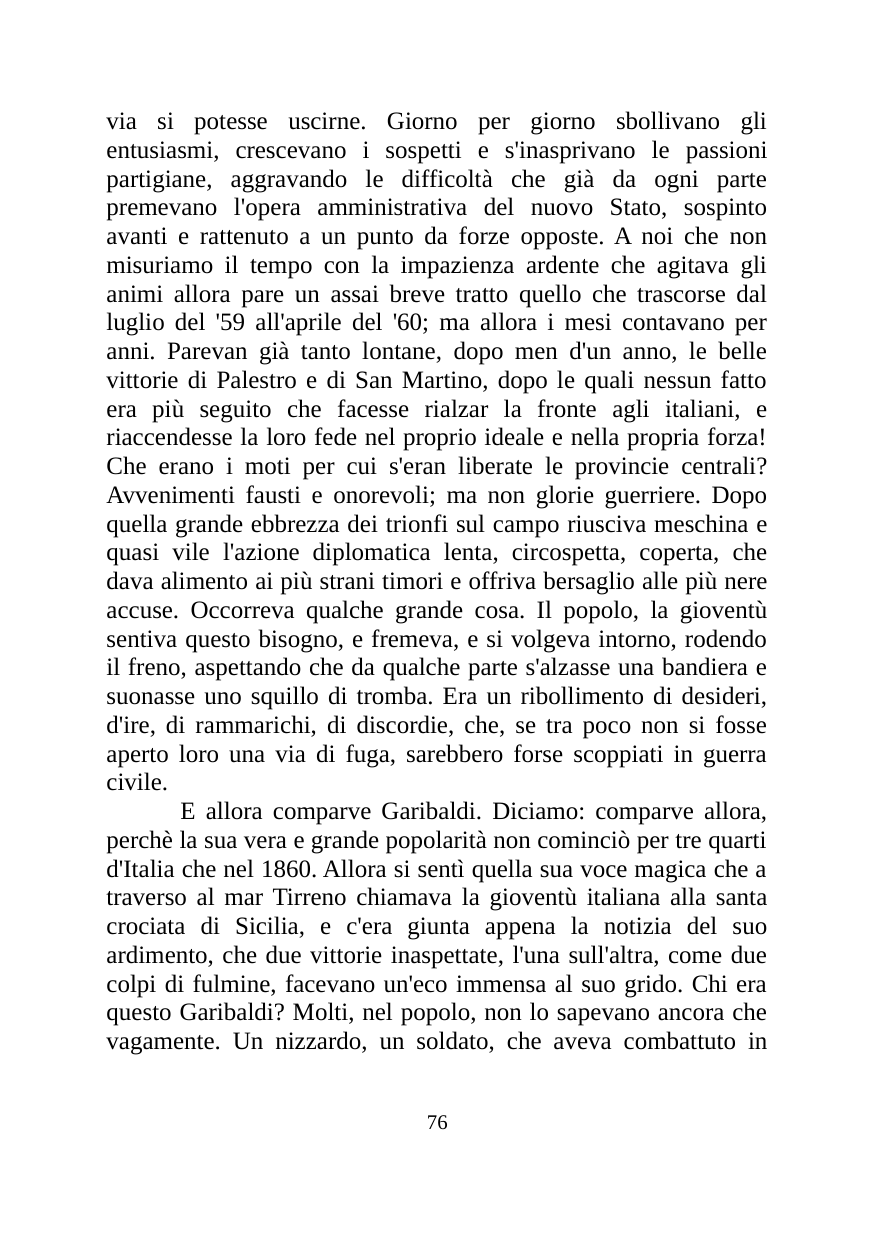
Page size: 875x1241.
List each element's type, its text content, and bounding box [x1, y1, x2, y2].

text via si potesse uscirne. Giorno per giorno sbollivano gli entusiasmi, crescevano i sospetti e s'inasprivano le passioni partigiane, aggravando le difficoltà che già da ogni parte premevano l'opera amministrativa del nuovo Stato, sospinto avanti e rattenuto a un punto da forze opposte. A noi che non misuriamo il tempo con la impazienza ardente che agitava gli animi allora pare un assai breve tratto quello che trascorse dal luglio del '59 all'aprile del '60; ma allora i mesi contavano per anni. Parevan già tanto lontane, dopo men d'un anno, le belle vittorie di Palestro e di San Martino, dopo le quali nessun fatto era più seguito che facesse rialzar la fronte agli italiani, e riaccendesse la loro fede nel proprio ideale e nella propria forza! Che erano i moti per cui s'eran liberate le provincie centrali? Avvenimenti fausti e onorevoli; ma non glorie guerriere. Dopo quella grande ebbrezza dei trionfi sul campo riusciva meschina e quasi vile l'azione diplomatica lenta, circospetta, coperta, che dava alimento ai più strani timori e offriva bersaglio alle più nere accuse. Occorreva qualche grande cosa. Il popolo, la gioventù sentiva questo bisogno, e fremeva, e si volgeva intorno, rodendo il freno, aspettando che da qualche parte s'alzasse una bandiera e suonasse uno squillo di tromba. Era un ribollimento di desideri, d'ire, di rammarichi, di discordie, che, se tra poco non si fosse aperto loro una via di fuga, sarebbero forse scoppiati in guerra civile. [106, 106, 768, 796]
text E allora comparve Garibaldi. Diciamo: comparve allora, perchè la sua vera e grande popolarità non cominciò per tre quarti d'Italia che nel 1860. Allora si sentì quella sua voce magica che a traverso al mar Tirreno chiamava la gioventù italiana alla santa crociata di Sicilia, e c'era giunta appena la notizia del suo ardimento, che due vittorie inaspettate, l'una sull'altra, come due colpi di fulmine, facevano un'eco immensa al suo grido. Chi era questo Garibaldi? Molti, nel popolo, non lo sapevano ancora che vagamente. Un nizzardo, un soldato, che aveva combattuto in [106, 796, 768, 1055]
